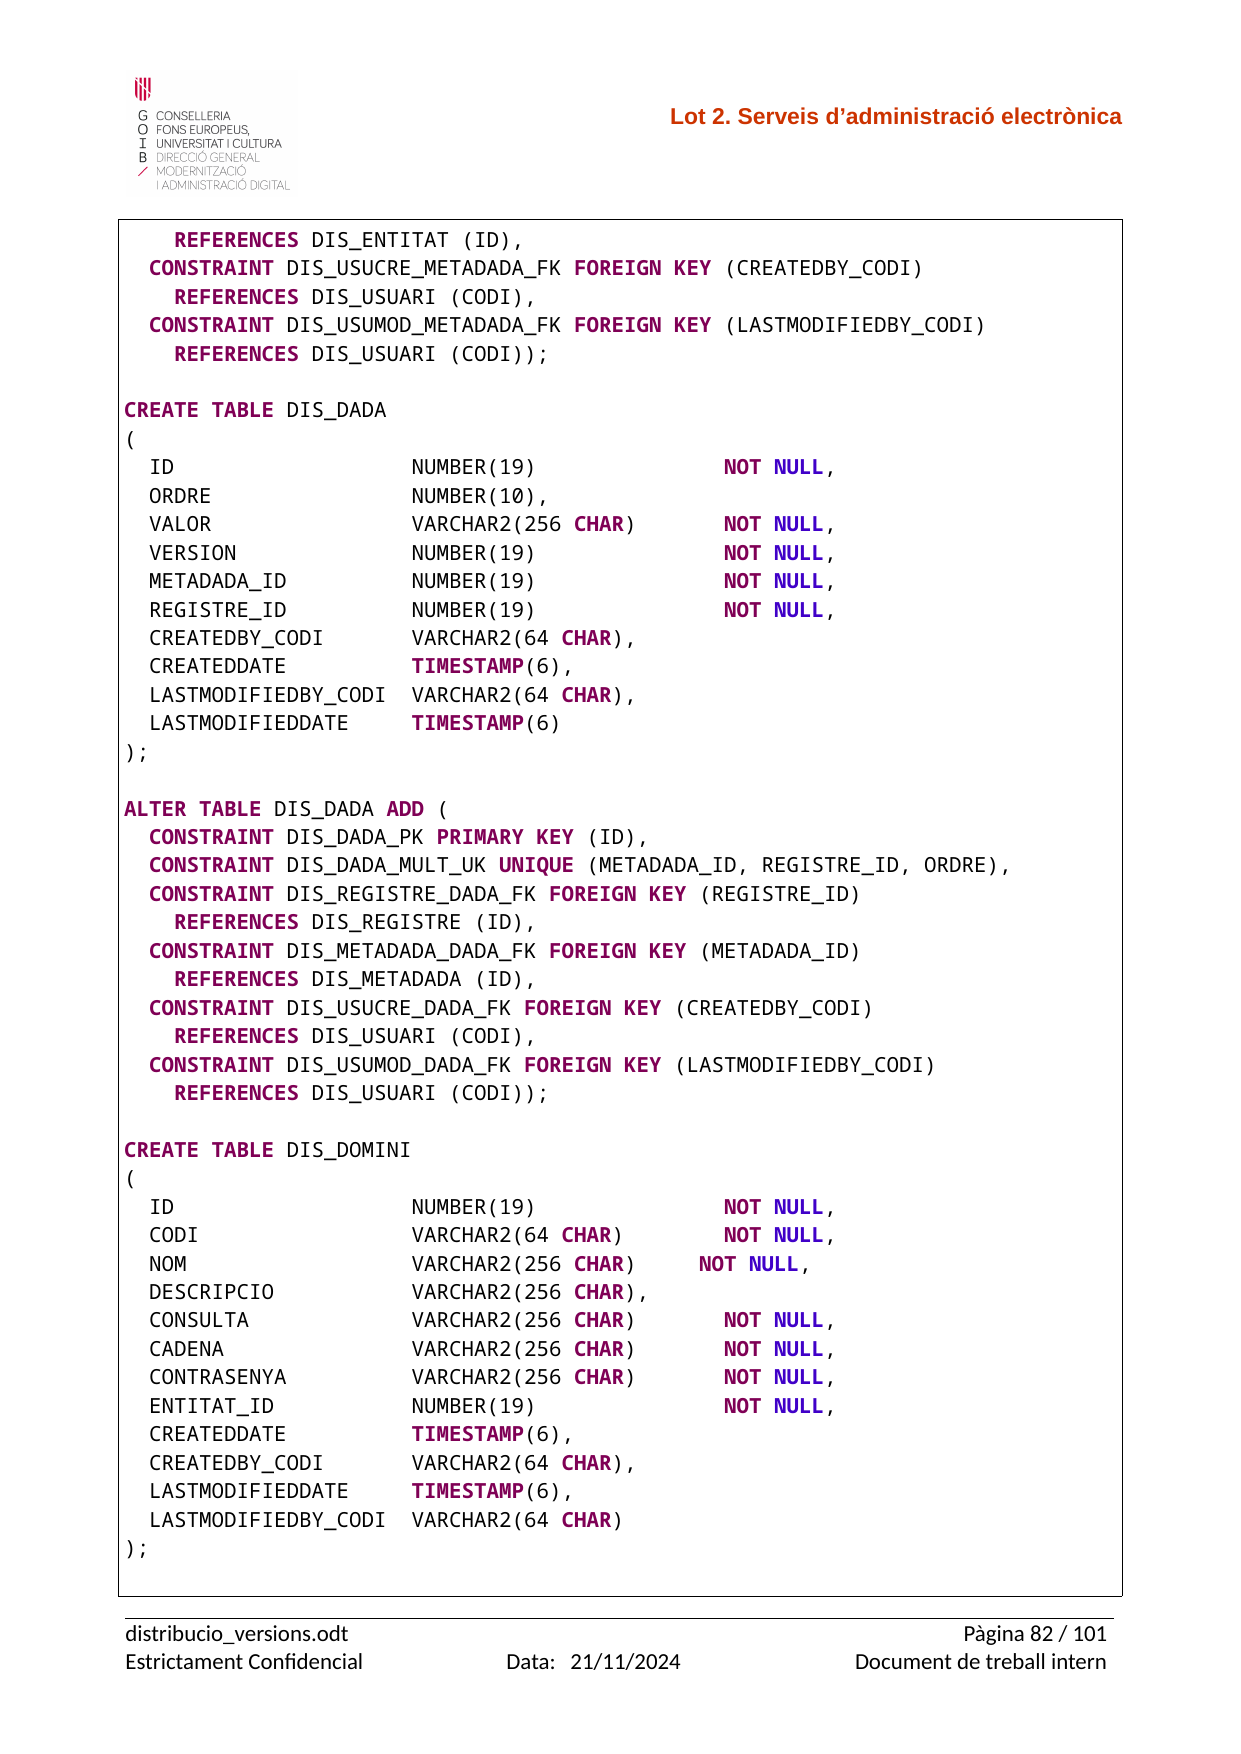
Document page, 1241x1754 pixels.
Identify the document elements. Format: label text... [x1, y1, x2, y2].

picture [126, 70, 299, 197]
table_header REFERENCES DIS_ENTITAT (ID), CONSTRAINT DIS_USUCRE_METADADA_FK FOREIGN KEY (CREATEDBY_CODI) REFERENCES DIS_USUARI (CODI), CONSTRAINT DIS_USUMOD_METADADA_FK FOREIGN KEY (LASTMODIFIEDBY_CODI) REFERENCES DIS_USUARI (CODI)); CREATE TABLE DIS_DADA ( ID NUMBER(19) NOT NULL, ORDRE NUMBER(10), VALOR VARCHAR2(256 CHAR) NOT NULL, VERSION NUMBER(19) NOT NULL, METADADA_ID NUMBER(19) NOT NULL, REGISTRE_ID NUMBER(19) NOT NULL, CREATEDBY_CODI VARCHAR2(64 CHAR), CREATEDDATE TIMESTAMP(6), LASTMODIFIEDBY_CODI VARCHAR2(64 CHAR), LASTMODIFIEDDATE TIMESTAMP(6) ); ALTER TABLE DIS_DADA ADD ( CONSTRAINT DIS_DADA_PK PRIMARY KEY (ID), CONSTRAINT DIS_DADA_MULT_UK UNIQUE (METADADA_ID, REGISTRE_ID, ORDRE), CONSTRAINT DIS_REGISTRE_DADA_FK FOREIGN KEY (REGISTRE_ID) REFERENCES DIS_REGISTRE (ID), CONSTRAINT DIS_METADADA_DADA_FK FOREIGN KEY (METADADA_ID) REFERENCES DIS_METADADA (ID), CONSTRAINT DIS_USUCRE_DADA_FK FOREIGN KEY (CREATEDBY_CODI) REFERENCES DIS_USUARI (CODI), CONSTRAINT DIS_USUMOD_DADA_FK FOREIGN KEY (LASTMODIFIEDBY_CODI) REFERENCES DIS_USUARI (CODI)); CREATE TABLE DIS_DOMINI ( ID NUMBER(19) NOT NULL, CODI VARCHAR2(64 CHAR) NOT NULL, NOM VARCHAR2(256 CHAR) NOT NULL, DESCRIPCIO VARCHAR2(256 CHAR), CONSULTA VARCHAR2(256 CHAR) NOT NULL, CADENA VARCHAR2(256 CHAR) NOT NULL, CONTRASENYA VARCHAR2(256 CHAR) NOT NULL, ENTITAT_ID NUMBER(19) NOT NULL, CREATEDDATE TIMESTAMP(6), CREATEDBY_CODI VARCHAR2(64 CHAR), LASTMODIFIEDDATE TIMESTAMP(6), LASTMODIFIEDBY_CODI VARCHAR2(64 CHAR) ); [119, 220, 1122, 1596]
